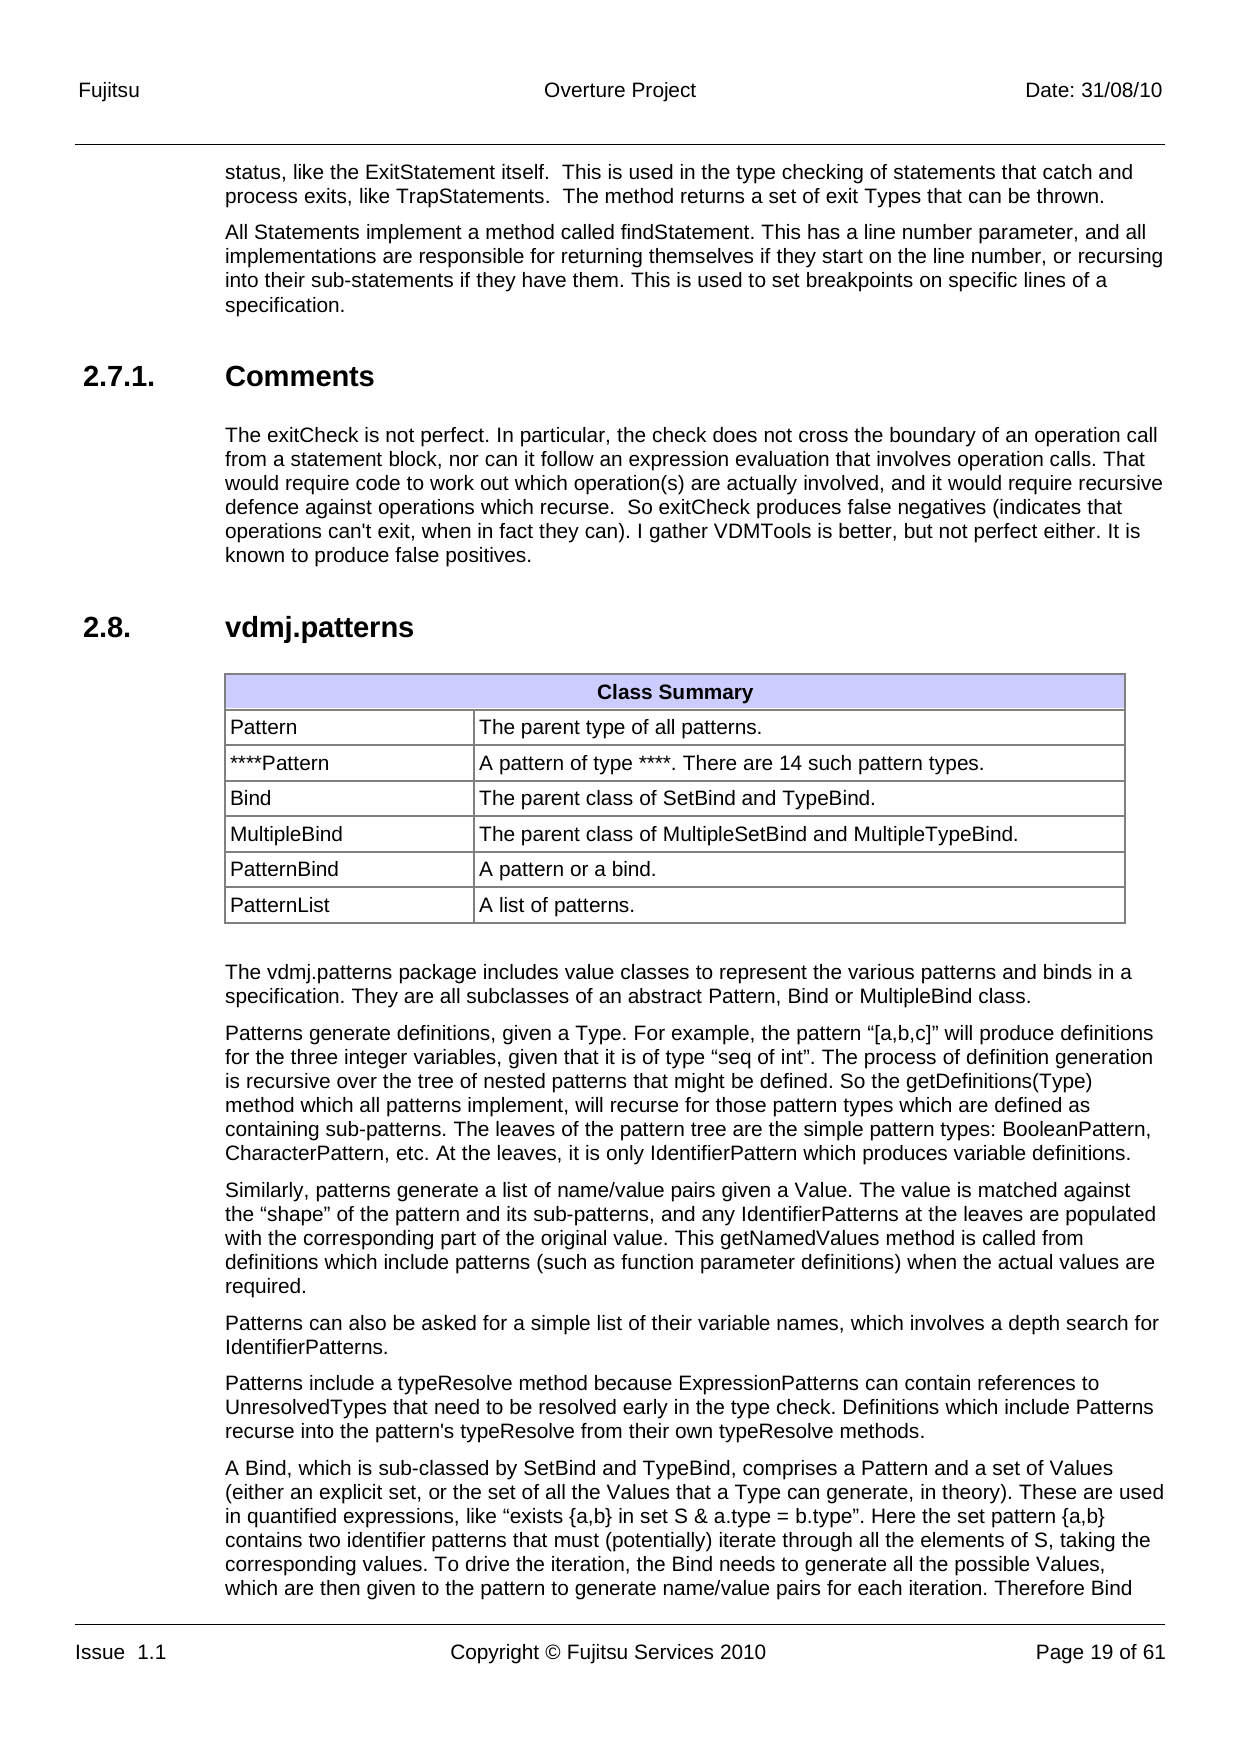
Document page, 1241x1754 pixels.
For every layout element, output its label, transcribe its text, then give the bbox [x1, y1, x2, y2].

text A Bind, which is sub-classed by SetBind and TypeBind, comprises a Pattern and a set of Values (either an explicit set, or the set of all the Values that a Type can generate, in theory). These are used in quantified expressions, like “exists {a,b} in set S & a.type = b.type”. Here the set pattern {a,b} contains two identifier patterns that must (potentially) iterate through all the elements of S, taking the corresponding values. To drive the iteration, the Bind needs to generate all the possible Values, which are then given to the pattern to generate name/value pairs for each iteration. Therefore Bind [225, 1456, 1165, 1600]
table_cell The parent class of SetBind and TypeBind. [475, 782, 1124, 815]
subtitle Comments [75, 359, 1165, 393]
table_cell Bind [226, 782, 473, 815]
table_cell Pattern [226, 711, 473, 744]
text The exitCheck is not perfect. In particular, the check does not cross the boundary of an operation call from a statement block, nor can it follow an expression evaluation that involves operation calls. That would require code to work out which operation(s) are actually involved, and it would require recursive defence against operations which recurse. So exitCheck produces false negatives (indicates that operations can't exit, when in fact they can). I gather VDMTools is better, but not perfect either. It is known to produce false positives. [225, 423, 1165, 567]
subtitle vdmj.patterns [75, 609, 1165, 643]
text The vdmj.patterns package includes value classes to represent the various patterns and binds in a specification. They are all subclasses of an abstract Pattern, Bind or MultipleBind class. [225, 960, 1165, 1008]
table_cell PatternList [226, 888, 473, 922]
table_cell ****Pattern [226, 746, 473, 779]
text Patterns generate definitions, given a Type. For example, the pattern “[a,b,c]” will produce definitions for the three integer variables, given that it is of type “seq of int”. The process of definition generation is recursive over the tree of nested patterns that might be defined. So the getDefinitions(Type) method which all patterns implement, will recurse for those pattern types which are defined as containing sub-patterns. The leaves of the pattern tree are the simple pattern types: BooleanPattern, CharacterPattern, etc. At the leaves, it is only IdentifierPattern which produces variable definitions. [225, 1021, 1165, 1165]
text status, like the ExitStatement itself. This is used in the type checking of statements that catch and process exits, like TrapStatements. The method returns a set of exit Types that can be thrown. [225, 160, 1165, 208]
table_cell A list of patterns. [475, 888, 1124, 922]
table_header Class Summary [226, 675, 1124, 708]
table_cell A pattern or a bind. [475, 853, 1124, 886]
table_cell MultipleBind [226, 817, 473, 851]
table_cell The parent type of all patterns. [475, 711, 1124, 744]
text Patterns can also be asked for a simple list of their variable names, which involves a depth search for IdentifierPatterns. [225, 1311, 1165, 1359]
text Patterns include a typeResolve method because ExpressionPatterns can contain references to UnresolvedTypes that need to be resolved early in the type check. Definitions which include Patterns recurse into the pattern's typeResolve from their own typeResolve methods. [225, 1371, 1165, 1443]
text All Statements implement a method called findStatement. This has a line number parameter, and all implementations are responsible for returning themselves if they start on the line number, or recursing into their sub-statements if they have them. This is used to set breakpoints on specific lines of a specification. [225, 220, 1165, 317]
table_cell A pattern of type ****. There are 14 such pattern types. [475, 746, 1124, 779]
text Similarly, patterns generate a list of name/value pairs given a Value. The value is matched against the “shape” of the pattern and its sub-patterns, and any IdentifierPatterns at the leaves are populated with the corresponding part of the original value. This getNamedValues method is called from definitions which include patterns (such as function parameter definitions) when the actual values are required. [225, 1178, 1165, 1298]
table_cell The parent class of MultipleSetBind and MultipleTypeBind. [475, 817, 1124, 851]
table_cell PatternBind [226, 853, 473, 886]
